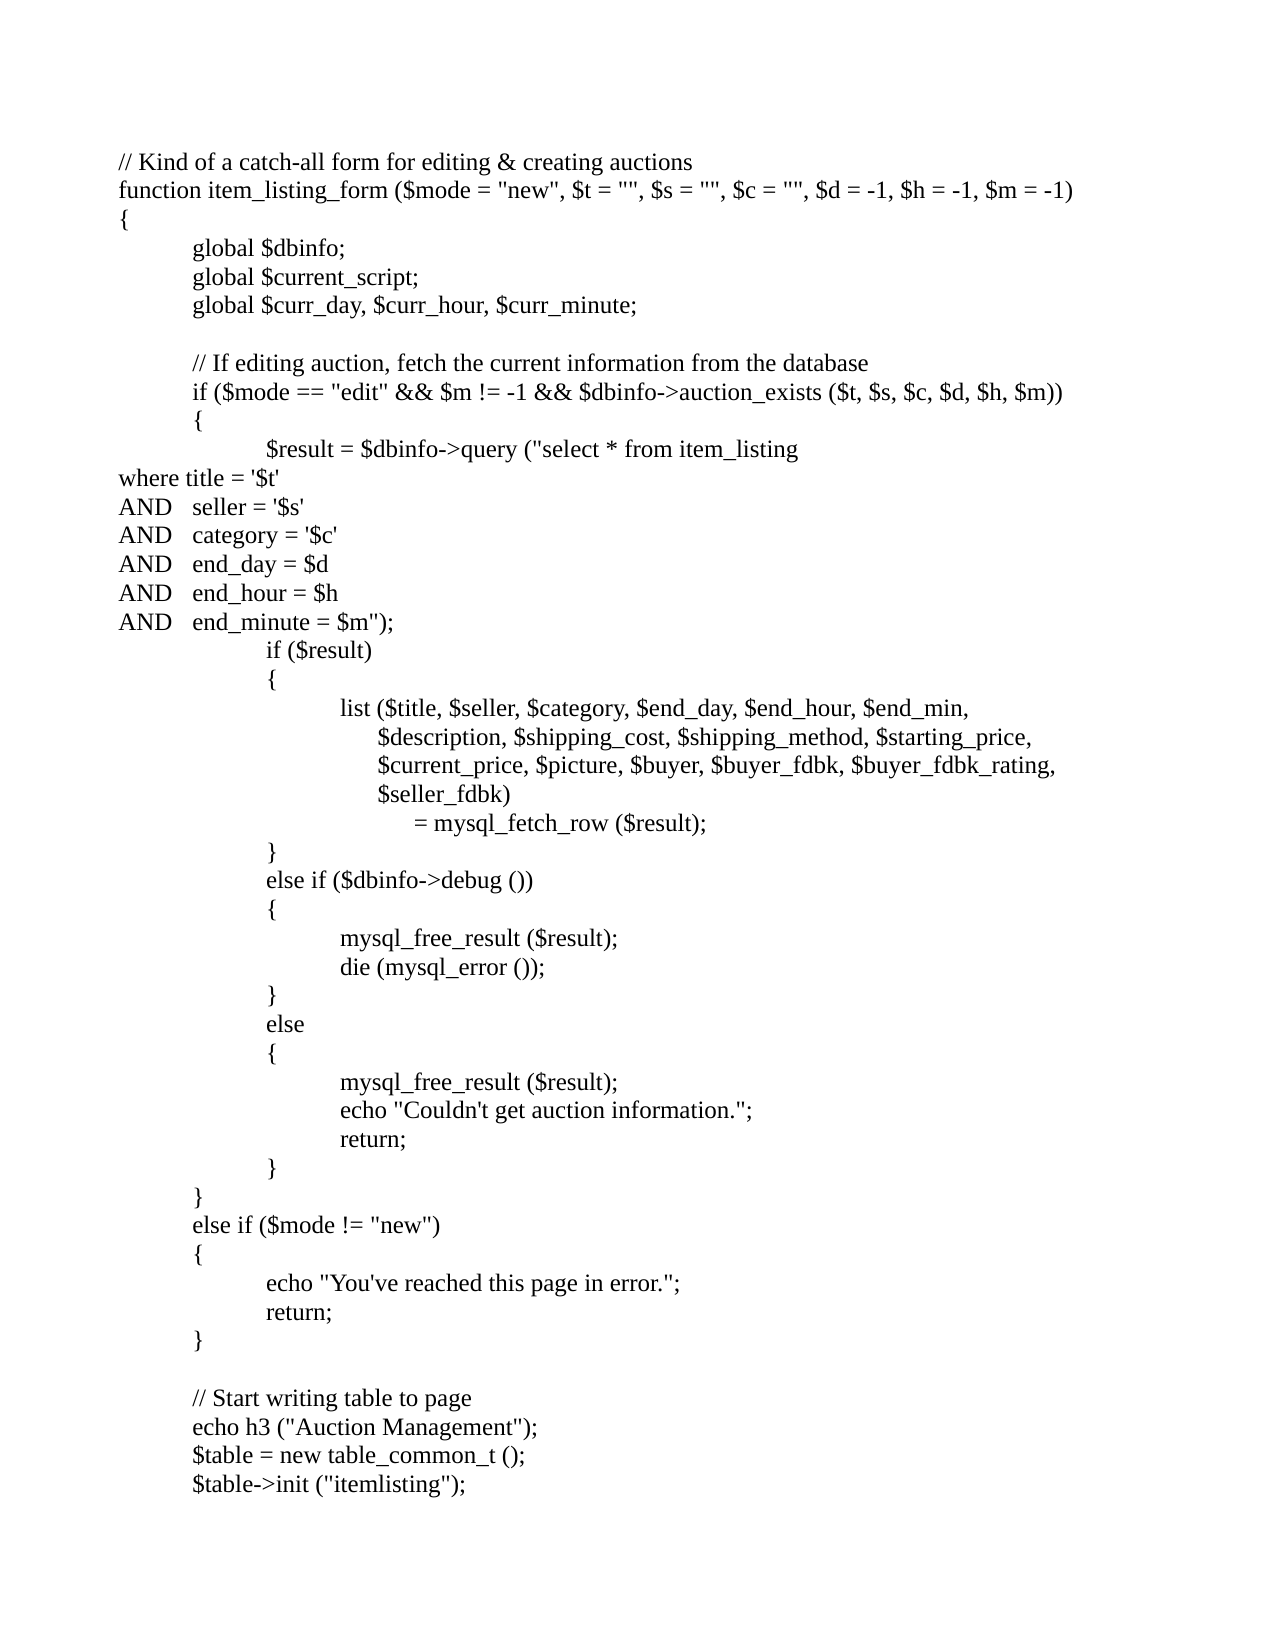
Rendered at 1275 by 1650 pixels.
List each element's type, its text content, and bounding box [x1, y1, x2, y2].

text mysql_free_result ($result); [118, 1067, 1157, 1096]
text else [118, 1009, 1157, 1038]
text $current_price, $picture, $buyer, $buyer_fdbk, $buyer_fdbk_rating, [118, 751, 1157, 779]
text AND end_day = $d [118, 549, 1157, 578]
text AND end_hour = $h [118, 578, 1157, 607]
text { [118, 664, 1157, 693]
text AND category = '$c' [118, 521, 1157, 549]
text global $dbinfo; [118, 233, 1157, 262]
text if ($mode == "edit" && $m != -1 && $dbinfo->auction_exists ($t, $s, $c, $d, $h, $m)) [118, 377, 1157, 406]
text { [118, 204, 1157, 233]
text // Start writing table to page [118, 1383, 1157, 1412]
text mysql_free_result ($result); [118, 923, 1157, 952]
text global $curr_day, $curr_hour, $curr_minute; [118, 291, 1157, 319]
text return; [118, 1124, 1157, 1153]
text $description, $shipping_cost, $shipping_method, $starting_price, [118, 722, 1157, 751]
text } [118, 1326, 1157, 1354]
text echo h3 ("Auction Management"); [118, 1412, 1157, 1441]
text function item_listing_form ($mode = "new", $t = "", $s = "", $c = "", $d = -1, $h = -1, $m = -1) [118, 176, 1157, 204]
text = mysql_fetch_row ($result); [118, 808, 1157, 837]
text // If editing auction, fetch the current information from the database [118, 348, 1157, 377]
text die (mysql_error ()); [118, 952, 1157, 981]
text } [118, 981, 1157, 1009]
text } [118, 1182, 1157, 1211]
text { [118, 894, 1157, 923]
text } [118, 1153, 1157, 1182]
text // Kind of a catch-all form for editing & creating auctions [118, 147, 1157, 176]
text $seller_fdbk) [118, 779, 1157, 808]
text $table->init ("itemlisting"); [118, 1469, 1157, 1498]
text { [118, 1038, 1157, 1067]
text } [118, 837, 1157, 866]
text { [118, 1239, 1157, 1268]
text AND seller = '$s' [118, 492, 1157, 521]
text echo "You've reached this page in error."; [118, 1268, 1157, 1297]
text if ($result) [118, 636, 1157, 664]
text AND end_minute = $m"); [118, 607, 1157, 636]
text where title = '$t' [118, 463, 1157, 492]
text echo "Couldn't get auction information."; [118, 1096, 1157, 1124]
text { [118, 406, 1157, 434]
text return; [118, 1297, 1157, 1326]
text list ($title, $seller, $category, $end_day, $end_hour, $end_min, [118, 693, 1157, 722]
text $table = new table_common_t (); [118, 1441, 1157, 1469]
text else if ($dbinfo->debug ()) [118, 866, 1157, 894]
text $result = $dbinfo->query ("select * from item_listing [118, 434, 1157, 463]
text global $current_script; [118, 262, 1157, 291]
text else if ($mode != "new") [118, 1211, 1157, 1239]
